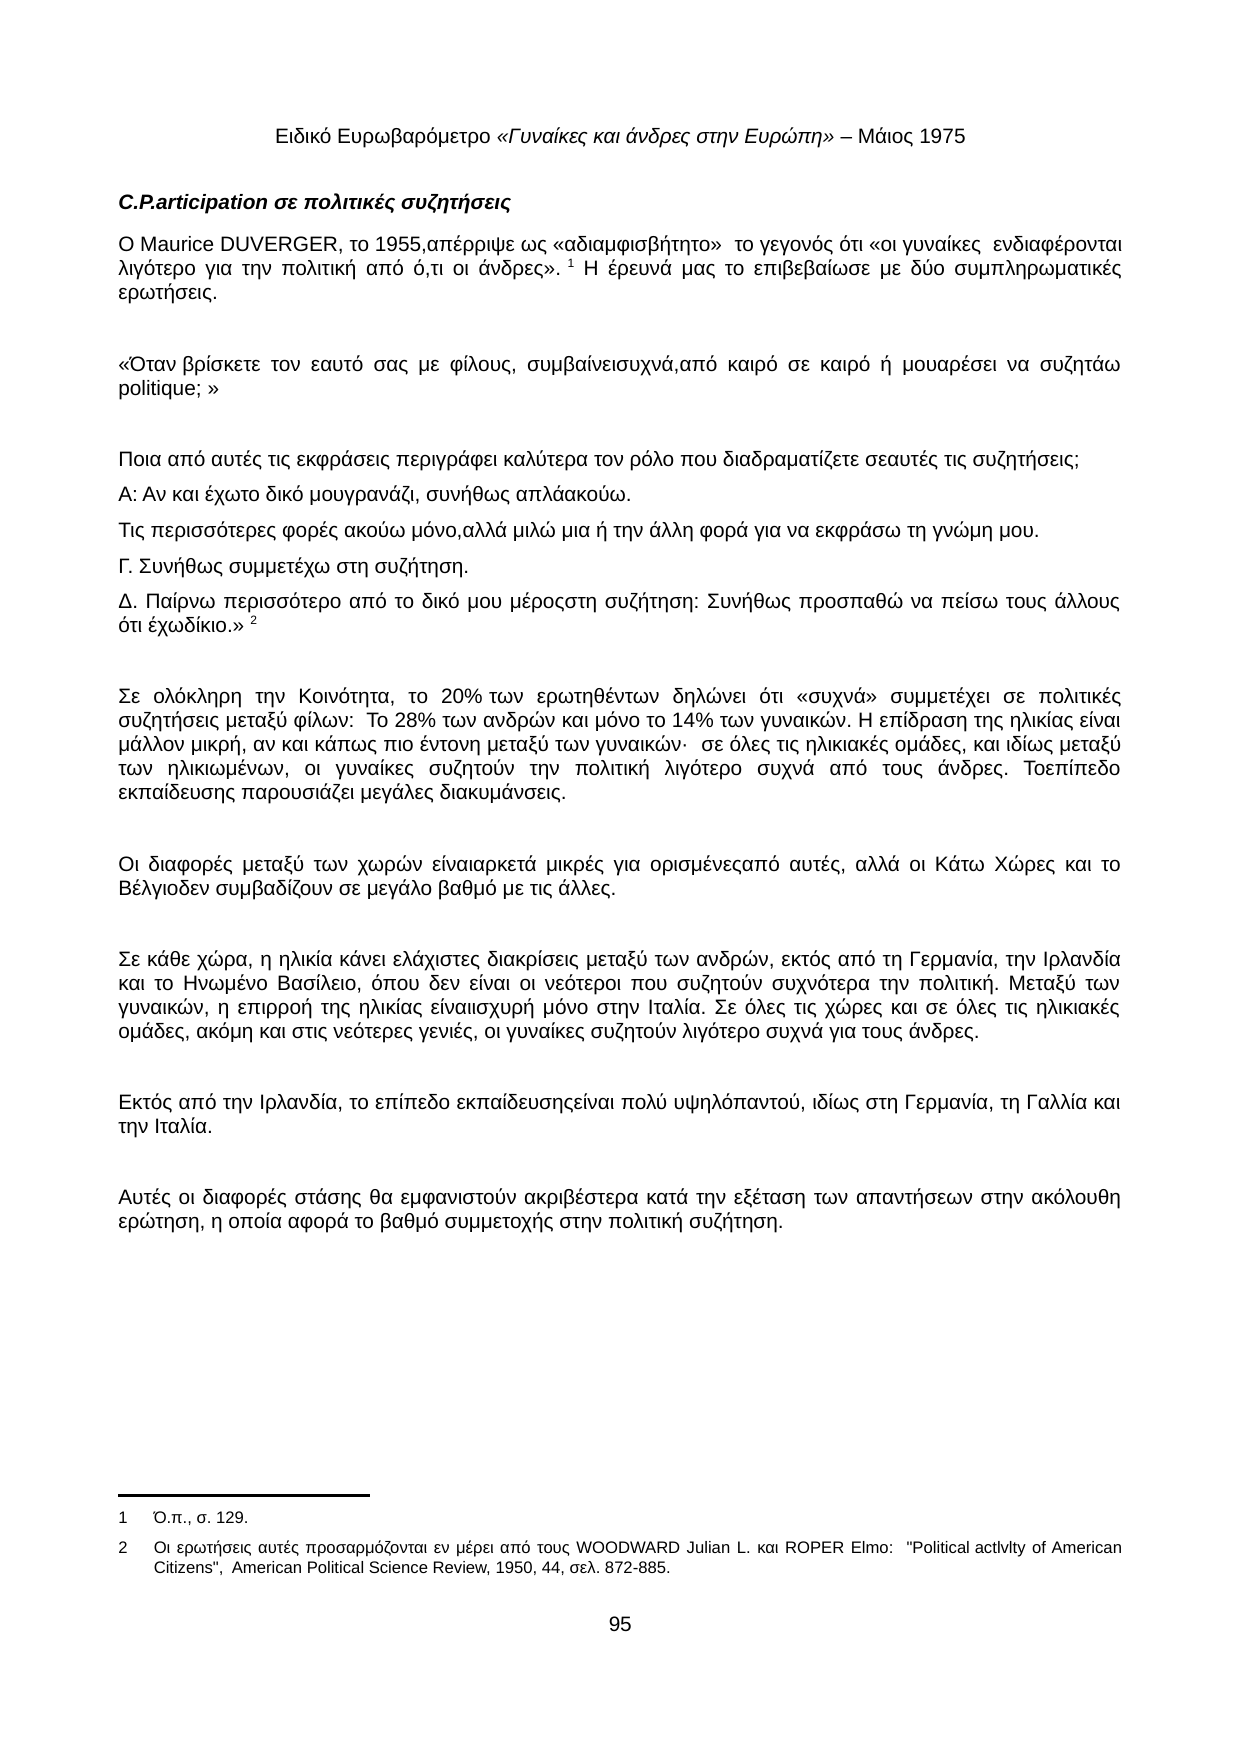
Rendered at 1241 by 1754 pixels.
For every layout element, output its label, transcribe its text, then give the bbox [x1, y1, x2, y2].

text Τις περισσότερες φορές ακούω μόνο,αλλά μιλώ μια ή την άλλη φορά για να εκφράσω τη γνώμη μου. [118, 518, 1122, 542]
text «Όταν βρίσκετε τον εαυτό σας με φίλους, συμβαίνεισυχνά,από καιρό σε καιρό ή μουαρέσει να συζητάω politique; » [118, 351, 1122, 399]
text Ποια από αυτές τις εκφράσεις περιγράφει καλύτερα τον ρόλο που διαδραματίζετε σεαυτές τις συζητήσεις; [118, 447, 1122, 471]
text Οι ερωτήσεις αυτές προσαρμόζονται εν μέρει από τους WOODWARD Julian L. και ROPER Elmo: "Political actlvlty of American Citizens", American Political Science Review, 1950, 44, σελ. 872-885. [118, 1538, 1122, 1577]
text Σε κάθε χώρα, η ηλικία κάνει ελάχιστες διακρίσεις μεταξύ των ανδρών, εκτός από τη Γερμανία, την Ιρλανδία και το Ηνωμένο Βασίλειο, όπου δεν είναι οι νεότεροι που συζητούν συχνότερα την πολιτική. Μεταξύ των γυναικών, η επιρροή της ηλικίας είναιισχυρή μόνο στην Ιταλία. Σε όλες τις χώρες και σε όλες τις ηλικιακές ομάδες, ακόμη και στις νεότερες γενιές, οι γυναίκες συζητούν λιγότερο συχνά για τους άνδρες. [118, 947, 1122, 1042]
subtitle C.P.articipation σε πολιτικές συζητήσεις [118, 190, 1122, 214]
text Ό.π., σ. 129. [118, 1507, 1122, 1527]
text Ο Maurice DUVERGER, το 1955,απέρριψε ως «αδιαμφισβήτητο» το γεγονός ότι «οι γυναίκες ενδιαφέρονται λιγότερο για την πολιτική από ό,τι οι άνδρες». Η έρευνά μας το επιβεβαίωσε με δύο συμπληρωματικές ερωτήσεις. [118, 232, 1122, 304]
text Αυτές οι διαφορές στάσης θα εμφανιστούν ακριβέστερα κατά την εξέταση των απαντήσεων στην ακόλουθη ερώτηση, η οποία αφορά το βαθμό συμμετοχής στην πολιτική συζήτηση. [118, 1185, 1122, 1233]
text Δ. Παίρνω περισσότερο από το δικό μου μέροςστη συζήτηση: Συνήθως προσπαθώ να πείσω τους άλλους ότι έχωδίκιο.» [118, 589, 1122, 637]
text Γ. Συνήθως συμμετέχω στη συζήτηση. [118, 553, 1122, 577]
text Οι διαφορές μεταξύ των χωρών είναιαρκετά μικρές για ορισμένεςαπό αυτές, αλλά οι Κάτω Χώρες και το Βέλγιοδεν συμβαδίζουν σε μεγάλο βαθμό με τις άλλες. [118, 851, 1122, 899]
text Α: Αν και έχωτο δικό μουγρανάζι, συνήθως απλάακούω. [118, 482, 1122, 506]
text Σε ολόκληρη την Κοινότητα, το 20% των ερωτηθέντων δηλώνει ότι «συχνά» συμμετέχει σε πολιτικές συζητήσεις μεταξύ φίλων: Το 28% των ανδρών και μόνο το 14% των γυναικών. Η επίδραση της ηλικίας είναι μάλλον μικρή, αν και κάπως πιο έντονη μεταξύ των γυναικών· σε όλες τις ηλικιακές ομάδες, και ιδίως μεταξύ των ηλικιωμένων, οι γυναίκες συζητούν την πολιτική λιγότερο συχνά από τους άνδρες. Τοεπίπεδο εκπαίδευσης παρουσιάζει μεγάλες διακυμάνσεις. [118, 684, 1122, 804]
text Εκτός από την Ιρλανδία, το επίπεδο εκπαίδευσηςείναι πολύ υψηλόπαντού, ιδίως στη Γερμανία, τη Γαλλία και την Ιταλία. [118, 1090, 1122, 1138]
